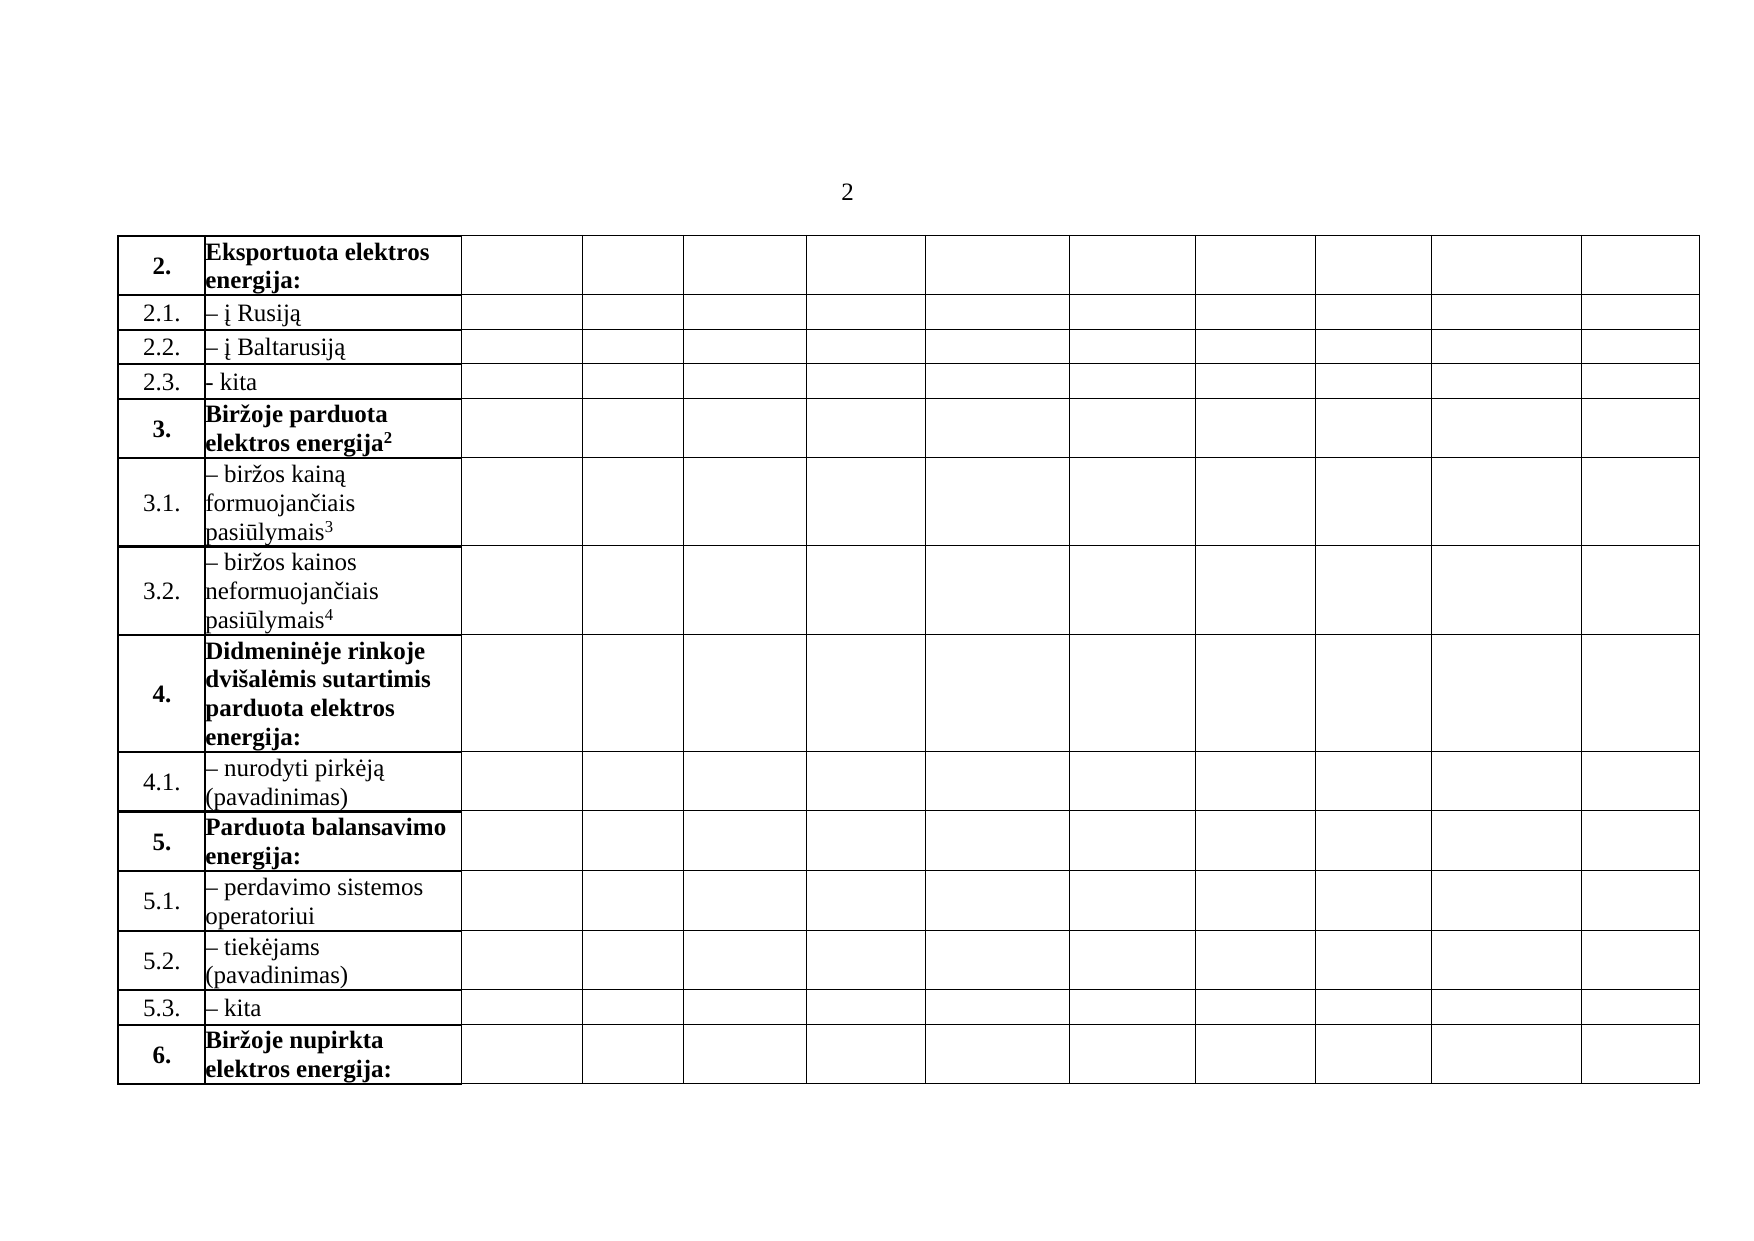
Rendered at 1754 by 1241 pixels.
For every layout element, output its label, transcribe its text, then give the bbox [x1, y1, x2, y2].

table_cell – perdavimo sistemos operatoriui [206, 872, 461, 929]
table_cell [807, 458, 925, 545]
table_cell [1196, 330, 1315, 363]
table_cell – biržos kainos neformuojančiais pasiūlymais4 [206, 548, 461, 634]
table_cell [684, 811, 806, 870]
table_cell [1432, 871, 1581, 929]
table_cell [1432, 330, 1581, 363]
table_cell 3.1. [119, 459, 204, 545]
table_cell – tiekėjams (pavadinimas) [206, 932, 461, 989]
table_cell [1432, 635, 1581, 751]
table_cell [807, 990, 925, 1023]
table_cell [583, 399, 683, 457]
table_cell [1196, 811, 1315, 870]
table_cell [1196, 236, 1315, 294]
table_cell [684, 931, 806, 989]
table_cell [1582, 1025, 1699, 1083]
table_cell [583, 990, 683, 1023]
table_cell [1316, 752, 1431, 810]
table_cell [462, 931, 582, 989]
table_cell [1432, 399, 1581, 457]
table_cell [583, 546, 683, 634]
table_cell – į Rusiją [206, 296, 461, 329]
table_cell [1070, 364, 1195, 397]
table_cell [807, 752, 925, 810]
table_cell [1070, 399, 1195, 457]
table_cell [462, 635, 582, 751]
table_cell 2.1. [119, 296, 204, 329]
table_cell – kita [206, 991, 461, 1023]
table_cell 5.1. [119, 872, 204, 929]
table_cell [1316, 871, 1431, 929]
table_cell [1582, 752, 1699, 810]
table_cell [684, 295, 806, 329]
table_cell [583, 458, 683, 545]
table_cell [462, 990, 582, 1023]
table_cell [462, 1025, 582, 1083]
table_cell [462, 811, 582, 870]
table_cell [926, 399, 1069, 457]
table_cell [1070, 811, 1195, 870]
table_cell [926, 295, 1069, 329]
table_cell [926, 236, 1069, 294]
table_cell [807, 399, 925, 457]
table_cell [583, 364, 683, 397]
table_cell [1070, 330, 1195, 363]
table_cell [583, 931, 683, 989]
table_cell [1196, 295, 1315, 329]
table_cell [926, 364, 1069, 397]
table_cell [1582, 364, 1699, 397]
table_cell [1196, 399, 1315, 457]
table_cell [684, 990, 806, 1023]
table_cell [926, 752, 1069, 810]
table_cell [1196, 458, 1315, 545]
table_cell [1196, 752, 1315, 810]
table_cell [1070, 931, 1195, 989]
table_cell [1316, 330, 1431, 363]
table_cell [1316, 295, 1431, 329]
table_cell [807, 295, 925, 329]
table_cell [583, 295, 683, 329]
table_cell [684, 236, 806, 294]
table_cell [1582, 871, 1699, 929]
table_cell [1582, 236, 1699, 294]
table_cell [1070, 635, 1195, 751]
table_cell 5.2. [119, 932, 204, 989]
table_cell [583, 752, 683, 810]
table_cell 5.3. [119, 991, 204, 1023]
table_cell [926, 546, 1069, 634]
table_cell [462, 364, 582, 397]
table_cell [926, 931, 1069, 989]
table_cell [462, 752, 582, 810]
table_cell [926, 635, 1069, 751]
table_cell [807, 871, 925, 929]
table_cell [1316, 931, 1431, 989]
table_cell [1070, 752, 1195, 810]
table_cell [462, 458, 582, 545]
table_cell 2. [119, 237, 204, 294]
table_cell [926, 458, 1069, 545]
table_cell [1582, 458, 1699, 545]
table_cell [926, 871, 1069, 929]
table_cell [462, 236, 582, 294]
table_cell [807, 931, 925, 989]
table_cell [1432, 811, 1581, 870]
table_cell [1070, 990, 1195, 1023]
table_cell [926, 990, 1069, 1023]
table_cell – biržos kainą formuojančiais pasiūlymais3 [206, 459, 461, 545]
table_cell [583, 330, 683, 363]
table_cell [1196, 546, 1315, 634]
table_cell [1316, 546, 1431, 634]
table_cell Parduota balansavimo energija: [206, 813, 461, 870]
table_cell - kita [206, 365, 461, 397]
table_cell – į Baltarusiją [206, 331, 461, 363]
table_cell [807, 546, 925, 634]
table_cell [1196, 635, 1315, 751]
table_cell [583, 811, 683, 870]
table_cell [462, 546, 582, 634]
table_cell [807, 364, 925, 397]
table_cell [1582, 635, 1699, 751]
table_cell [1582, 990, 1699, 1023]
table_cell [807, 330, 925, 363]
table_cell [462, 399, 582, 457]
table_cell [1316, 811, 1431, 870]
table_cell [1316, 1025, 1431, 1083]
table_cell [1432, 931, 1581, 989]
table_cell [1070, 871, 1195, 929]
table_cell [1432, 364, 1581, 397]
table_cell [1316, 364, 1431, 397]
table_cell [807, 236, 925, 294]
table_cell 2.2. [119, 331, 204, 363]
table_cell [1070, 546, 1195, 634]
table_cell [1582, 295, 1699, 329]
table_cell [684, 330, 806, 363]
table_cell [1196, 1025, 1315, 1083]
table_cell – nurodyti pirkėją (pavadinimas) [206, 753, 461, 810]
table_cell [1582, 811, 1699, 870]
table_cell [1432, 990, 1581, 1023]
table_cell [462, 330, 582, 363]
table_cell [1196, 990, 1315, 1023]
table_cell [684, 458, 806, 545]
table_cell [462, 295, 582, 329]
table_cell [1432, 295, 1581, 329]
table_cell [1316, 990, 1431, 1023]
table_cell [1196, 871, 1315, 929]
table_cell [1070, 295, 1195, 329]
table_cell 2.3. [119, 365, 204, 397]
table_cell [1582, 546, 1699, 634]
table_cell [1432, 1025, 1581, 1083]
table_cell [684, 364, 806, 397]
table_cell 6. [119, 1026, 204, 1083]
table_cell [807, 811, 925, 870]
table_cell [1432, 752, 1581, 810]
table_cell [684, 399, 806, 457]
table_cell [1316, 399, 1431, 457]
table_cell Eksportuota elektros energija: [206, 237, 461, 294]
table_cell [926, 330, 1069, 363]
table_cell [583, 635, 683, 751]
table_cell 3. [119, 400, 204, 457]
table_cell [1432, 458, 1581, 545]
table_cell [926, 811, 1069, 870]
table_cell [1316, 635, 1431, 751]
table_cell [684, 546, 806, 634]
table_cell [1070, 1025, 1195, 1083]
table_cell Didmeninėje rinkoje dvišalėmis sutartimis parduota elektros energija: [206, 636, 461, 751]
table_cell [583, 871, 683, 929]
table_cell [1582, 931, 1699, 989]
table_cell [1582, 330, 1699, 363]
table_cell [1196, 364, 1315, 397]
table_cell Biržoje nupirkta elektros energija: [206, 1026, 461, 1083]
table_cell [684, 871, 806, 929]
table_cell [1070, 458, 1195, 545]
table_cell 4.1. [119, 753, 204, 810]
table_cell [1196, 931, 1315, 989]
table_cell 4. [119, 636, 204, 751]
table_cell [807, 635, 925, 751]
table_cell Biržoje parduota elektros energija2 [206, 400, 461, 457]
table_cell [807, 1025, 925, 1083]
table_cell [684, 635, 806, 751]
table_cell [926, 1025, 1069, 1083]
table_cell [684, 1025, 806, 1083]
table_cell [462, 871, 582, 929]
table_cell [684, 752, 806, 810]
table_cell 3.2. [119, 548, 204, 634]
table_cell [583, 236, 683, 294]
table_cell [583, 1025, 683, 1083]
table_cell [1316, 458, 1431, 545]
table_cell [1432, 546, 1581, 634]
table_cell [1316, 236, 1431, 294]
table_cell [1432, 236, 1581, 294]
table_cell [1070, 236, 1195, 294]
table_cell 5. [119, 813, 204, 870]
table_cell [1582, 399, 1699, 457]
